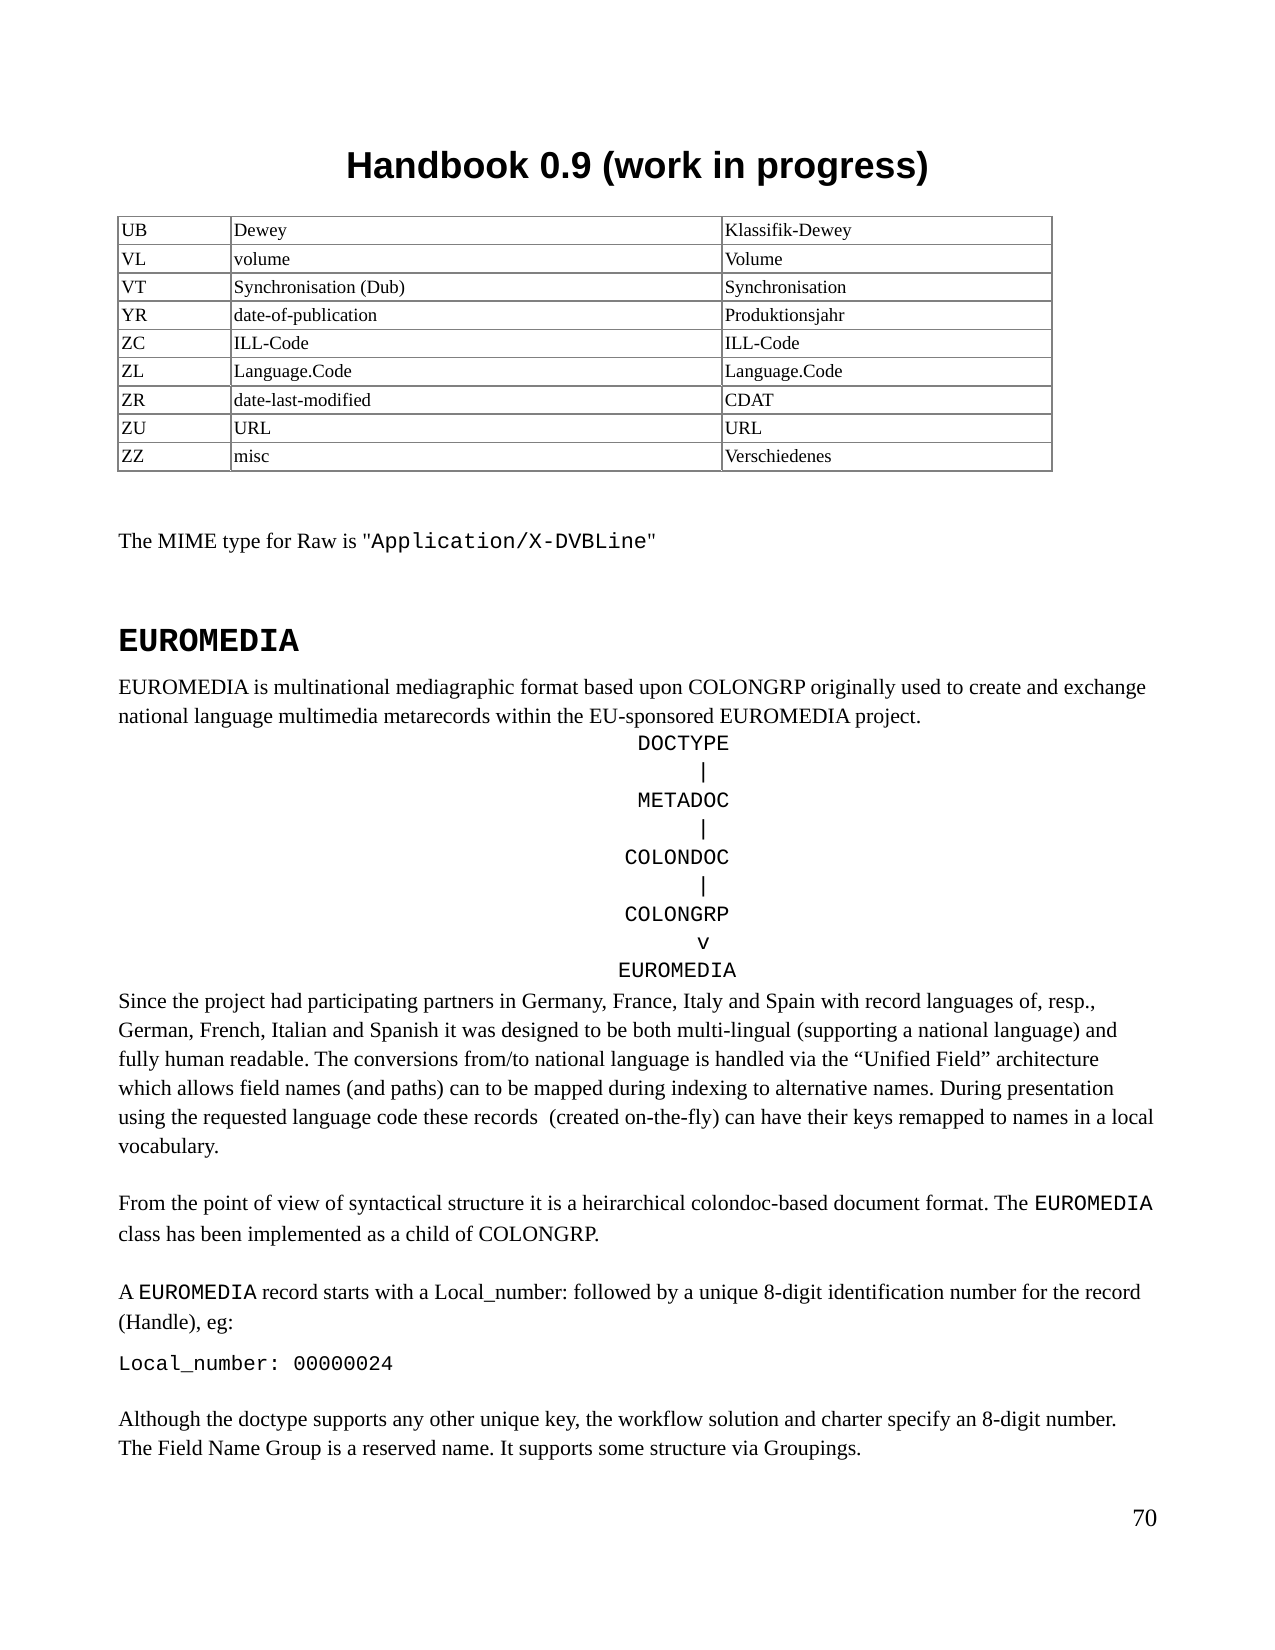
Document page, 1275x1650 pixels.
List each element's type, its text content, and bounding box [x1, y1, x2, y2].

table_cell Verschiedenes [723, 443, 1051, 470]
text DOCTYPE [118, 732, 1157, 757]
table_cell ILL-Code [723, 330, 1051, 357]
text From the point of view of syntactical structure it is a heirarchical colondoc-based document format. The EUROMEDIA class has been implemented as a child of COLONGRP. [118, 1190, 1157, 1246]
table_cell Volume [723, 245, 1051, 272]
text Local_number: 00000024 [118, 1353, 1157, 1377]
text | [118, 761, 1157, 785]
table_cell ILL-Code [232, 330, 721, 357]
text v [118, 931, 1157, 956]
text COLONGRP [118, 903, 1157, 928]
table_cell Dewey [232, 217, 721, 244]
text METADOC [118, 789, 1157, 814]
text | [118, 874, 1157, 899]
table_cell ZL [119, 358, 230, 385]
table_cell VL [119, 245, 230, 272]
text | [118, 817, 1157, 842]
table_cell YR [119, 302, 230, 329]
table_cell Language.Code [723, 358, 1051, 385]
text EUROMEDIA [118, 960, 1157, 984]
text EUROMEDIA is multinational mediagraphic format based upon COLONGRP originally used to create and exchange national language multimedia metarecords within the EU-sponsored EUROMEDIA project. [118, 674, 1157, 728]
table_cell misc [232, 443, 721, 470]
text Since the project had participating partners in Germany, France, Italy and Spain with record languages of, resp., German, French, Italian and Spanish it was designed to be both multi-lingual (supporting a national language) and fully human readable. The conversions from/to national language is handled via the “Unified Field” architecture which allows field names (and paths) can to be mapped during indexing to alternative names. During presentation using the requested language code these records (created on-the-fly) can have their keys remapped to names in a local vocabulary. [118, 988, 1157, 1158]
table_cell Language.Code [232, 358, 721, 385]
text COLONDOC [118, 846, 1157, 871]
table_cell UB [119, 217, 230, 244]
table_cell URL [232, 415, 721, 442]
table_cell URL [723, 415, 1051, 442]
text A EUROMEDIA record starts with a Local_number: followed by a unique 8-digit identification number for the record (Handle), eg: [118, 1279, 1157, 1334]
table_cell Synchronisation [723, 274, 1051, 300]
table_cell Klassifik-Dewey [723, 217, 1051, 244]
table_cell VT [119, 274, 230, 300]
table_cell date-last-modified [232, 387, 721, 413]
table_cell ZC [119, 330, 230, 357]
text The MIME type for Raw is "Application/X-DVBLine" [118, 528, 1157, 555]
table_cell ZR [119, 387, 230, 413]
table_cell date-of-publication [232, 302, 721, 329]
subtitle EUROMEDIA [118, 624, 1157, 662]
text The Field Name Group is a reserved name. It supports some structure via Groupings. [118, 1434, 1157, 1460]
table_cell Produktionsjahr [723, 302, 1051, 329]
text Although the doctype supports any other unique key, the workflow solution and charter specify an 8-digit number. [118, 1406, 1157, 1431]
table_cell ZU [119, 415, 230, 442]
table_cell Synchronisation (Dub) [232, 274, 721, 300]
table_cell ZZ [119, 443, 230, 470]
table_cell CDAT [723, 387, 1051, 413]
table_cell volume [232, 245, 721, 272]
